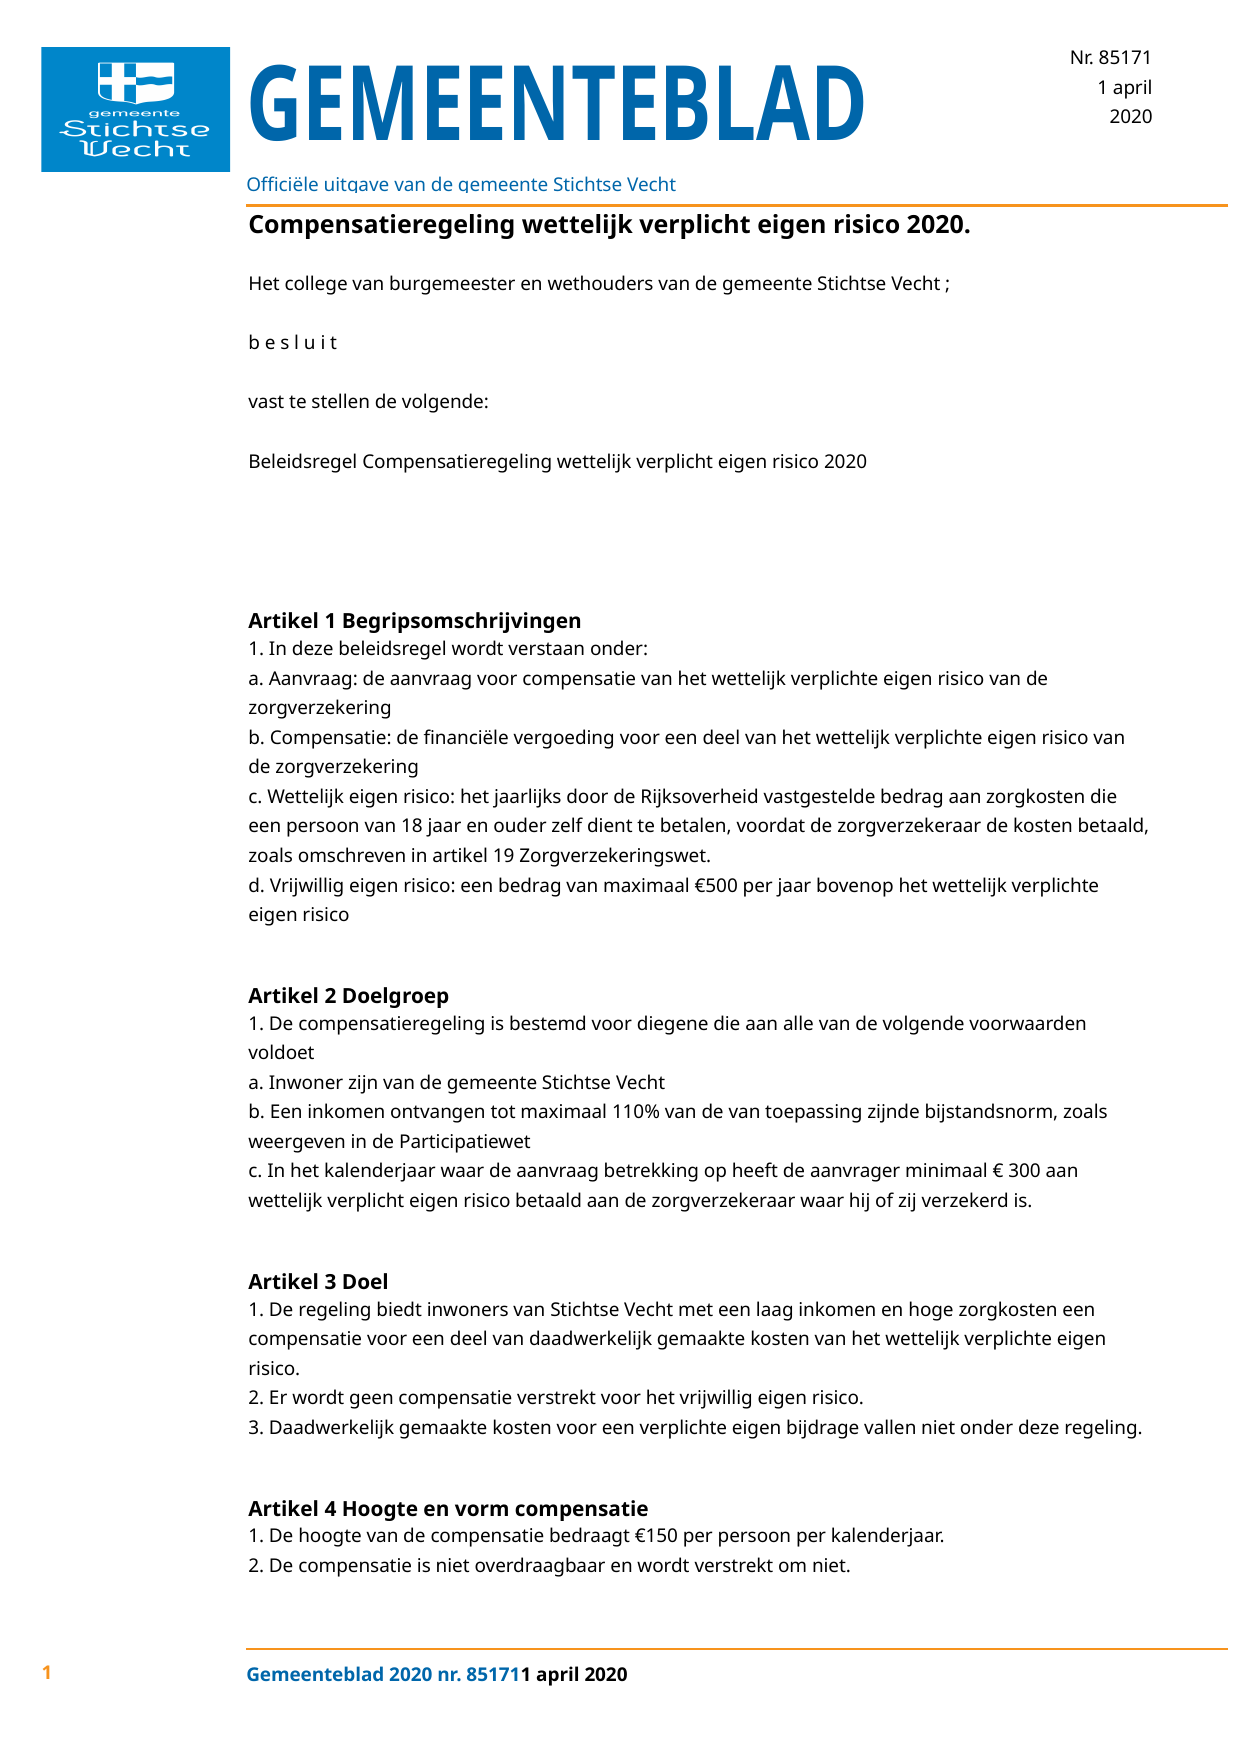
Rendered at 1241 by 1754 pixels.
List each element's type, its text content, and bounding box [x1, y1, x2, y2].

text 2. De compensatie is niet overdraagbaar en wordt verstrekt om niet. [248, 1552, 1152, 1578]
text Artikel 4 Hoogte en vorm compensatie [248, 1494, 1152, 1522]
text 2. Er wordt geen compensatie verstrekt voor het vrijwillig eigen risico. [248, 1384, 1152, 1410]
text a. Aanvraag: de aanvraag voor compensatie van het wettelijk verplichte eigen risico van de zorgverzekering [248, 665, 1152, 720]
text d. Vrijwillig eigen risico: een bedrag van maximaal €500 per jaar bovenop het wettelijk verplichte eigen risico [248, 872, 1152, 927]
text 1. De hoogte van de compensatie bedraagt €150 per persoon per kalenderjaar. [248, 1522, 1152, 1548]
picture [99, 63, 135, 101]
text Het college van burgemeester en wethouders van de gemeente Stichtse Vecht ; [248, 270, 1152, 296]
text 1. De regeling biedt inwoners van Stichtse Vecht met een laag inkomen en hoge zorgkosten een compensatie voor een deel van daadwerkelijk gemaakte kosten van het wettelijk verplichte eigen risico. [248, 1296, 1152, 1381]
picture [137, 63, 174, 103]
text c. In het kalenderjaar waar de aanvraag betrekking op heeft de aanvrager minimaal € 300 aan wettelijk verplicht eigen risico betaald aan de zorgverzekeraar waar hij of zij verzekerd is. [248, 1158, 1152, 1213]
text Artikel 3 Doel [248, 1267, 1152, 1296]
text Artikel 1 Begripsomschrijvingen [248, 607, 1152, 635]
text 1. De compensatieregeling is bestemd voor diegene die aan alle van de volgende voorwaarden voldoet [248, 1010, 1152, 1065]
text Beleidsregel Compensatieregeling wettelijk verplicht eigen risico 2020 [248, 448, 1152, 473]
text vast te stellen de volgende: [248, 389, 1152, 414]
text 3. Daadwerkelijk gemaakte kosten voor een verplichte eigen bijdrage vallen niet onder deze regeling. [248, 1414, 1152, 1440]
text 1. In deze beleidsregel wordt verstaan onder: [248, 635, 1152, 661]
text b. Een inkomen ontvangen tot maximaal 110% van de van toepassing zijnde bijstandsnorm, zoals weergeven in de Participatiewet [248, 1098, 1152, 1154]
text b. Compensatie: de financiële vergoeding voor een deel van het wettelijk verplichte eigen risico van de zorgverzekering [248, 724, 1152, 779]
text c. Wettelijk eigen risico: het jaarlijks door de Rijksoverheid vastgestelde bedrag aan zorgkosten die een persoon van 18 jaar en ouder zelf dient te betalen, voordat de zorgverzekeraar de kosten betaald, zoals omschreven in artikel 19 Zorgverzekeringswet. [248, 783, 1152, 868]
text a. Inwoner zijn van de gemeente Stichtse Vecht [248, 1069, 1152, 1095]
text b e s l u i t [248, 329, 1152, 355]
text Artikel 2 Doelgroep [248, 981, 1152, 1010]
text Compensatieregeling wettelijk verplicht eigen risico 2020. [248, 207, 1152, 241]
